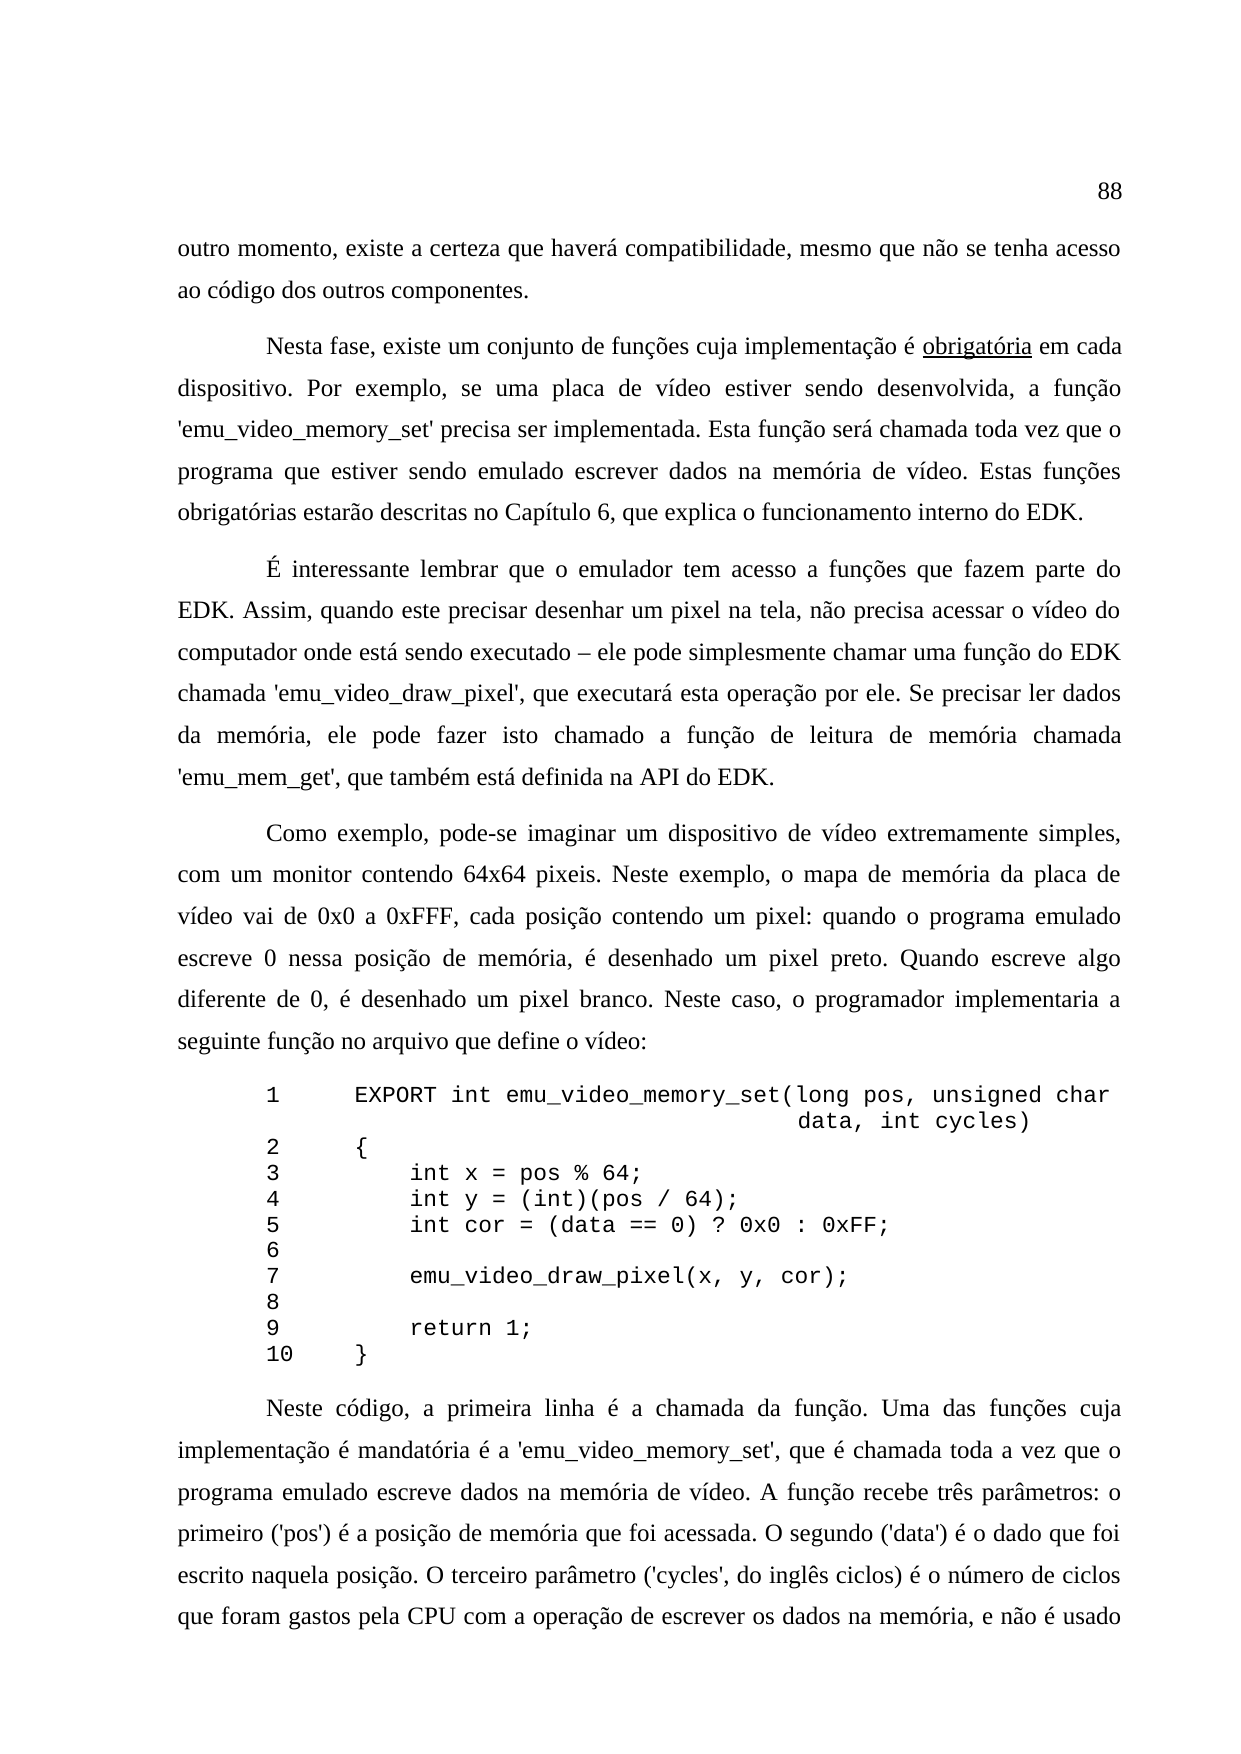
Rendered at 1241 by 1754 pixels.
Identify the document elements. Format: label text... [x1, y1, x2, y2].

text Nesta fase, existe um conjunto de funções cuja implementação é obrigatória em cada dispositivo. Por exemplo, se uma placa de vídeo estiver sendo desenvolvida, a função 'emu_video_memory_set' precisa ser implementada. Esta função será chamada toda vez que o programa que estiver sendo emulado escrever dados na memória de vídeo. Estas funções obrigatórias estarão descritas no Capítulo 6, que explica o funcionamento interno do EDK. [177, 332, 1122, 526]
list emu_video_draw_pixel(x, y, cor); [266, 1265, 1122, 1291]
text É interessante lembrar que o emulador tem acesso a funções que fazem parte do EDK. Assim, quando este precisar desenhar um pixel na tela, não precisa acessar o vídeo do computador onde está sendo executado – ele pode simplesmente chamar uma função do EDK chamada 'emu_video_draw_pixel', que executará esta operação por ele. Se precisar ler dados da memória, ele pode fazer isto chamado a função de leitura de memória chamada 'emu_mem_get', que também está definida na API do EDK. [177, 555, 1122, 790]
list int x = pos % 64; [266, 1161, 1122, 1187]
text Como exemplo, pode-se imaginar um dispositivo de vídeo extremamente simples, com um monitor contendo 64x64 pixeis. Neste exemplo, o mapa de memória da placa de vídeo vai de 0x0 a 0xFFF, cada posição contendo um pixel: quando o programa emulado escreve 0 nessa posição de memória, é desenhado um pixel preto. Quando escreve algo diferente de 0, é desenhado um pixel branco. Neste caso, o programador implementaria a seguinte função no arquivo que define o vídeo: [177, 819, 1122, 1054]
list int cor = (data == 0) ? 0x0 : 0xFF; [266, 1213, 1122, 1239]
list } [266, 1343, 1122, 1368]
list return 1; [266, 1317, 1122, 1343]
text Neste código, a primeira linha é a chamada da função. Uma das funções cuja implementação é mandatória é a 'emu_video_memory_set', que é chamada toda a vez que o programa emulado escreve dados na memória de vídeo. A função recebe três parâmetros: o primeiro ('pos') é a posição de memória que foi acessada. O segundo ('data') é o dado que foi escrito naquela posição. O terceiro parâmetro ('cycles', do inglês ciclos) é o número de ciclos que foram gastos pela CPU com a operação de escrever os dados na memória, e não é usado [177, 1394, 1122, 1630]
text outro momento, existe a certeza que haverá compatibilidade, mesmo que não se tenha acesso ao código dos outros componentes. [177, 234, 1122, 304]
list { [266, 1135, 1122, 1161]
list int y = (int)(pos / 64); [266, 1187, 1122, 1213]
list EXPORT int emu_video_memory_set(long pos, unsigned char data, int cycles) [266, 1083, 1122, 1135]
